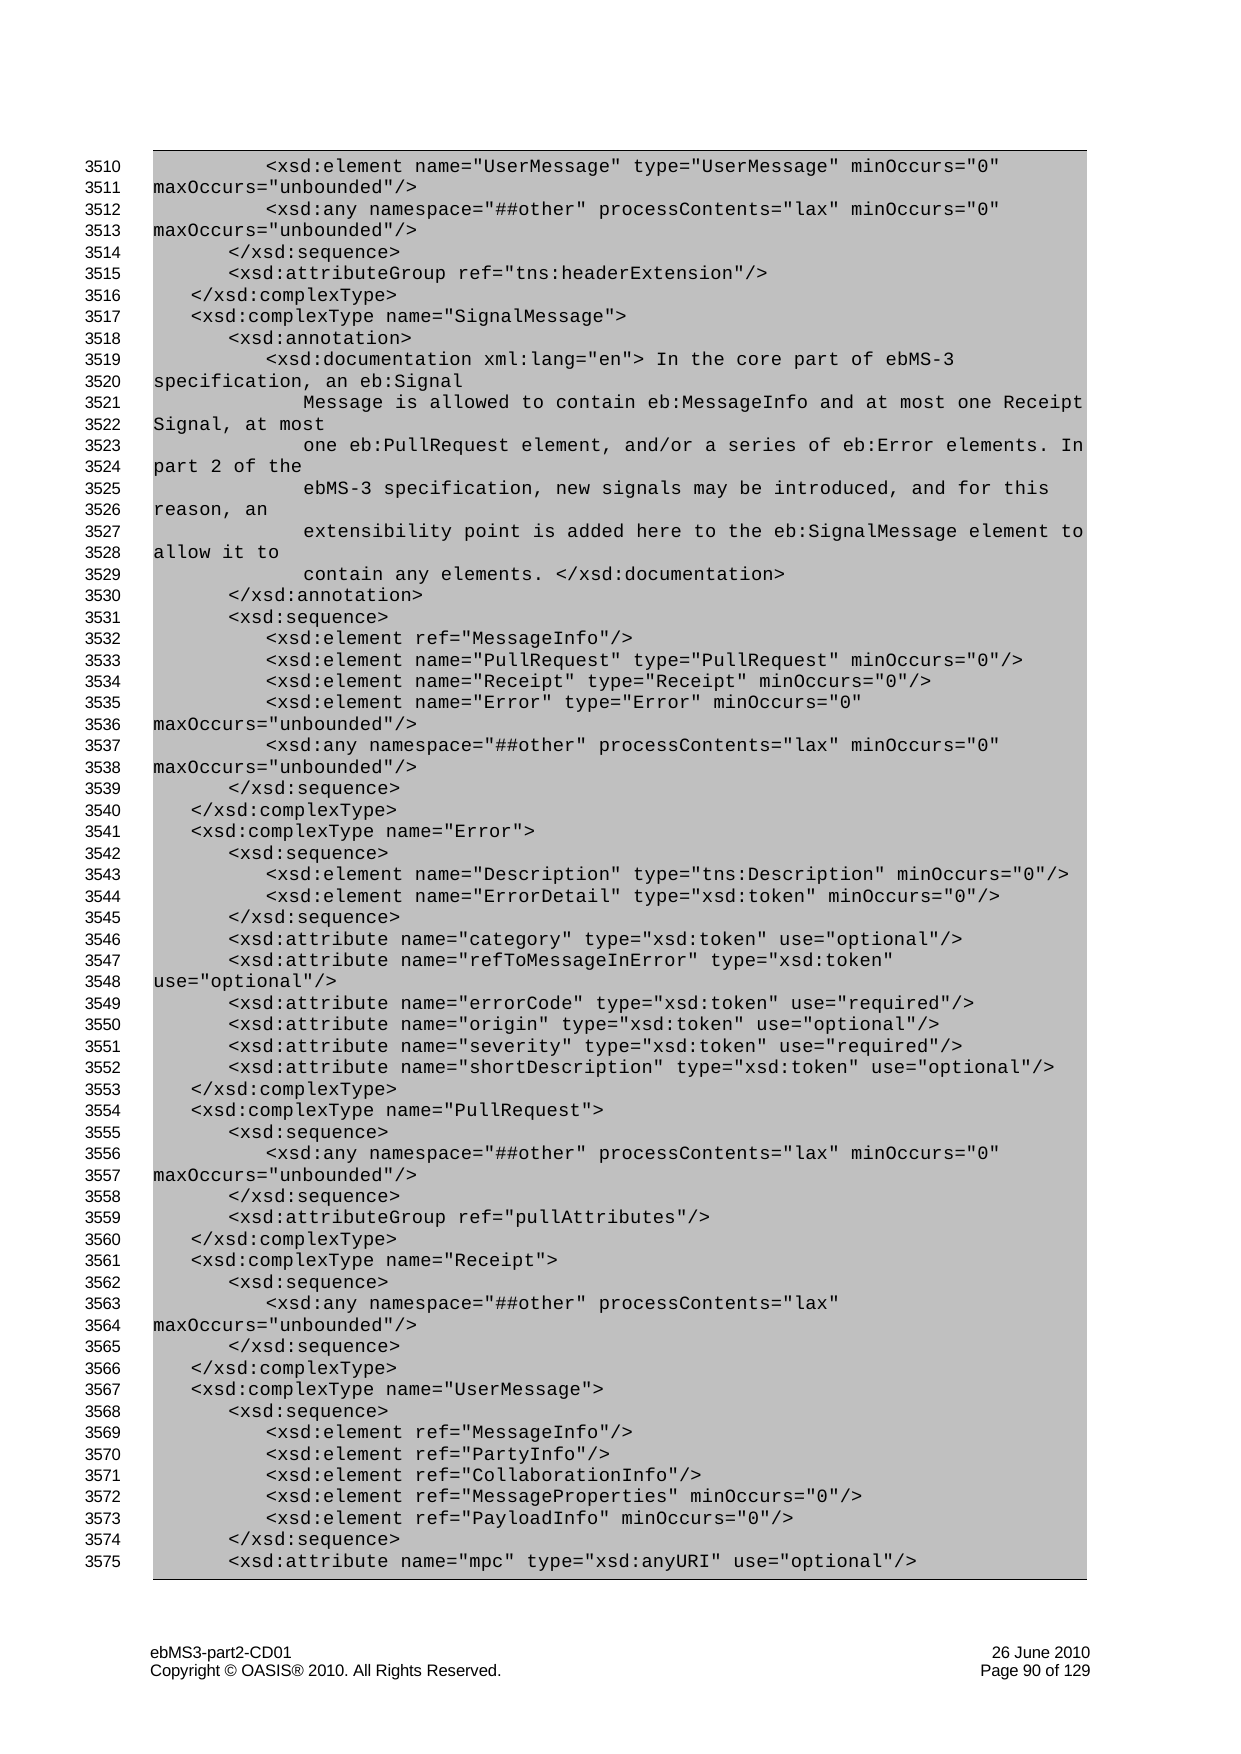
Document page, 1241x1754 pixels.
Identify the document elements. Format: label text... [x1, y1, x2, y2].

text <xsd:sequence> [153, 1266, 1087, 1287]
text </xsd:sequence> [153, 236, 1087, 257]
text <xsd:element name="UserMessage" type="UserMessage" minOccurs="0" maxOccurs="unbounded"/> [153, 151, 1087, 193]
text <xsd:element ref="MessageProperties" minOccurs="0"/> [153, 1480, 1087, 1502]
text <xsd:element ref="CollaborationInfo"/> [153, 1459, 1087, 1480]
text </xsd:complexType> [153, 794, 1087, 815]
text <xsd:element ref="MessageInfo"/> [153, 622, 1087, 643]
text <xsd:complexType name="PullRequest"> [153, 1094, 1087, 1116]
text <xsd:any namespace="##other" processContents="lax" maxOccurs="unbounded"/> [153, 1287, 1087, 1330]
text <xsd:element name="Error" type="Error" minOccurs="0" maxOccurs="unbounded"/> [153, 686, 1087, 729]
text </xsd:sequence> [153, 1523, 1087, 1545]
text <xsd:sequence> [153, 1116, 1087, 1137]
text <xsd:complexType name="UserMessage"> [153, 1373, 1087, 1394]
text <xsd:attribute name="errorCode" type="xsd:token" use="required"/> [153, 987, 1087, 1008]
text <xsd:documentation xml:lang="en"> In the core part of ebMS-3 specification, an eb:Signal [153, 343, 1087, 386]
text <xsd:any namespace="##other" processContents="lax" minOccurs="0" maxOccurs="unbounded"/> [153, 1137, 1087, 1180]
text <xsd:element name="Receipt" type="Receipt" minOccurs="0"/> [153, 665, 1087, 686]
text </xsd:complexType> [153, 279, 1087, 300]
text <xsd:attribute name="refToMessageInError" type="xsd:token" use="optional"/> [153, 944, 1087, 987]
text <xsd:annotation> [153, 322, 1087, 343]
text </xsd:complexType> [153, 1223, 1087, 1244]
text contain any elements. </xsd:documentation> [153, 558, 1087, 579]
text </xsd:complexType> [153, 1352, 1087, 1373]
text <xsd:element ref="MessageInfo"/> [153, 1416, 1087, 1437]
text <xsd:attribute name="origin" type="xsd:token" use="optional"/> [153, 1008, 1087, 1030]
text <xsd:complexType name="Receipt"> [153, 1244, 1087, 1266]
text <xsd:attributeGroup ref="tns:headerExtension"/> [153, 257, 1087, 279]
text </xsd:annotation> [153, 579, 1087, 601]
text <xsd:attribute name="shortDescription" type="xsd:token" use="optional"/> [153, 1051, 1087, 1073]
text <xsd:sequence> [153, 601, 1087, 622]
text <xsd:element name="ErrorDetail" type="xsd:token" minOccurs="0"/> [153, 879, 1087, 901]
text <xsd:attribute name="mpc" type="xsd:anyURI" use="optional"/> [153, 1545, 1087, 1579]
text <xsd:sequence> [153, 1394, 1087, 1416]
text extensibility point is added here to the eb:SignalMessage element to allow it to [153, 515, 1087, 558]
text <xsd:complexType name="Error"> [153, 815, 1087, 837]
text </xsd:complexType> [153, 1073, 1087, 1094]
text <xsd:complexType name="SignalMessage"> [153, 300, 1087, 322]
text <xsd:element ref="PartyInfo"/> [153, 1437, 1087, 1459]
text one eb:PullRequest element, and/or a series of eb:Error elements. In part 2 of the [153, 429, 1087, 472]
text Message is allowed to contain eb:MessageInfo and at most one Receipt Signal, at most [153, 386, 1087, 429]
text <xsd:attributeGroup ref="pullAttributes"/> [153, 1201, 1087, 1223]
text </xsd:sequence> [153, 1180, 1087, 1201]
text <xsd:sequence> [153, 837, 1087, 858]
text <xsd:any namespace="##other" processContents="lax" minOccurs="0" maxOccurs="unbounded"/> [153, 729, 1087, 772]
text <xsd:element ref="PayloadInfo" minOccurs="0"/> [153, 1502, 1087, 1523]
text <xsd:element name="Description" type="tns:Description" minOccurs="0"/> [153, 858, 1087, 879]
text <xsd:any namespace="##other" processContents="lax" minOccurs="0" maxOccurs="unbounded"/> [153, 193, 1087, 236]
text </xsd:sequence> [153, 901, 1087, 922]
text <xsd:attribute name="severity" type="xsd:token" use="required"/> [153, 1030, 1087, 1051]
text <xsd:attribute name="category" type="xsd:token" use="optional"/> [153, 922, 1087, 944]
text ebMS-3 specification, new signals may be introduced, and for this reason, an [153, 472, 1087, 515]
text <xsd:element name="PullRequest" type="PullRequest" minOccurs="0"/> [153, 643, 1087, 665]
text </xsd:sequence> [153, 772, 1087, 794]
text </xsd:sequence> [153, 1330, 1087, 1352]
